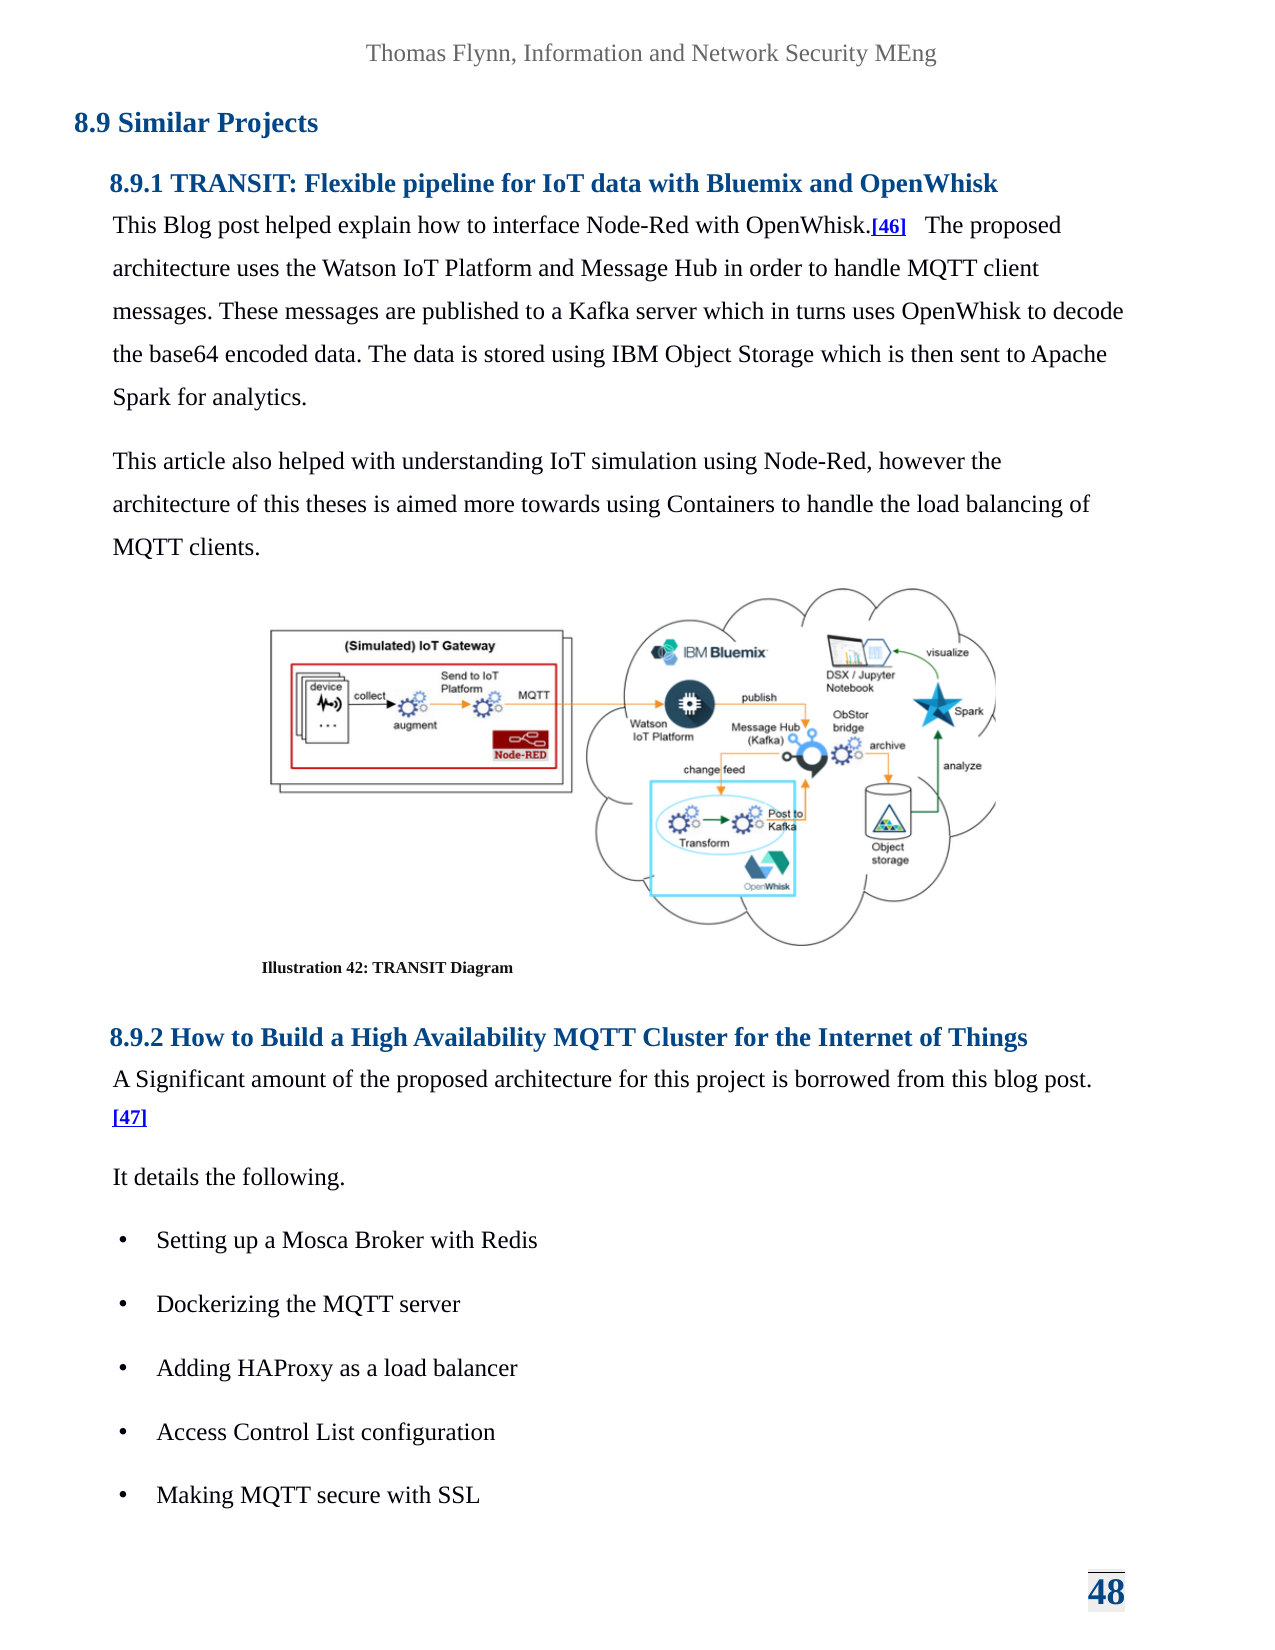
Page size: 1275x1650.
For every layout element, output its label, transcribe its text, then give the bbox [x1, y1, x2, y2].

list Access Control List configuration [118, 1417, 1125, 1446]
text This Blog post helped explain how to interface Node-Red with OpenWhisk.[46] The proposed architecture uses the Watson IoT Platform and Message Hub in order to handle MQTT client messages. These messages are published to a Kafka server which in turns uses OpenWhisk to decode the base64 encoded data. The data is stored using IBM Object Storage which is then sent to Apache Spark for analytics. [112, 210, 1125, 411]
subtitle 8.9.1 TRANSIT: Flexible pipeline for IoT data with Bluemix and OpenWhisk [109, 167, 1125, 198]
list Dockerizing the MQTT server [118, 1289, 1125, 1318]
subtitle 8.9.2 How to Build a High Availability MQTT Cluster for the Internet of Things [109, 1022, 1125, 1053]
picture [261, 582, 996, 949]
text It details the following. [112, 1162, 1125, 1191]
text Illustration 42: TRANSIT Diagram [261, 949, 996, 977]
text This article also helped with understanding IoT simulation using Node-Red, however the architecture of this theses is aimed more towards using Containers to handle the load balancing of MQTT clients. [112, 446, 1125, 561]
subtitle 8.9 Similar Projects [74, 105, 1125, 138]
list Adding HAProxy as a load balancer [118, 1353, 1125, 1382]
list Making MQTT secure with SSL [118, 1481, 1125, 1509]
list Setting up a Mosca Broker with Redis [118, 1226, 1125, 1254]
text A Significant amount of the proposed architecture for this project is borrowed from this blog post.[47] [112, 1064, 1125, 1129]
